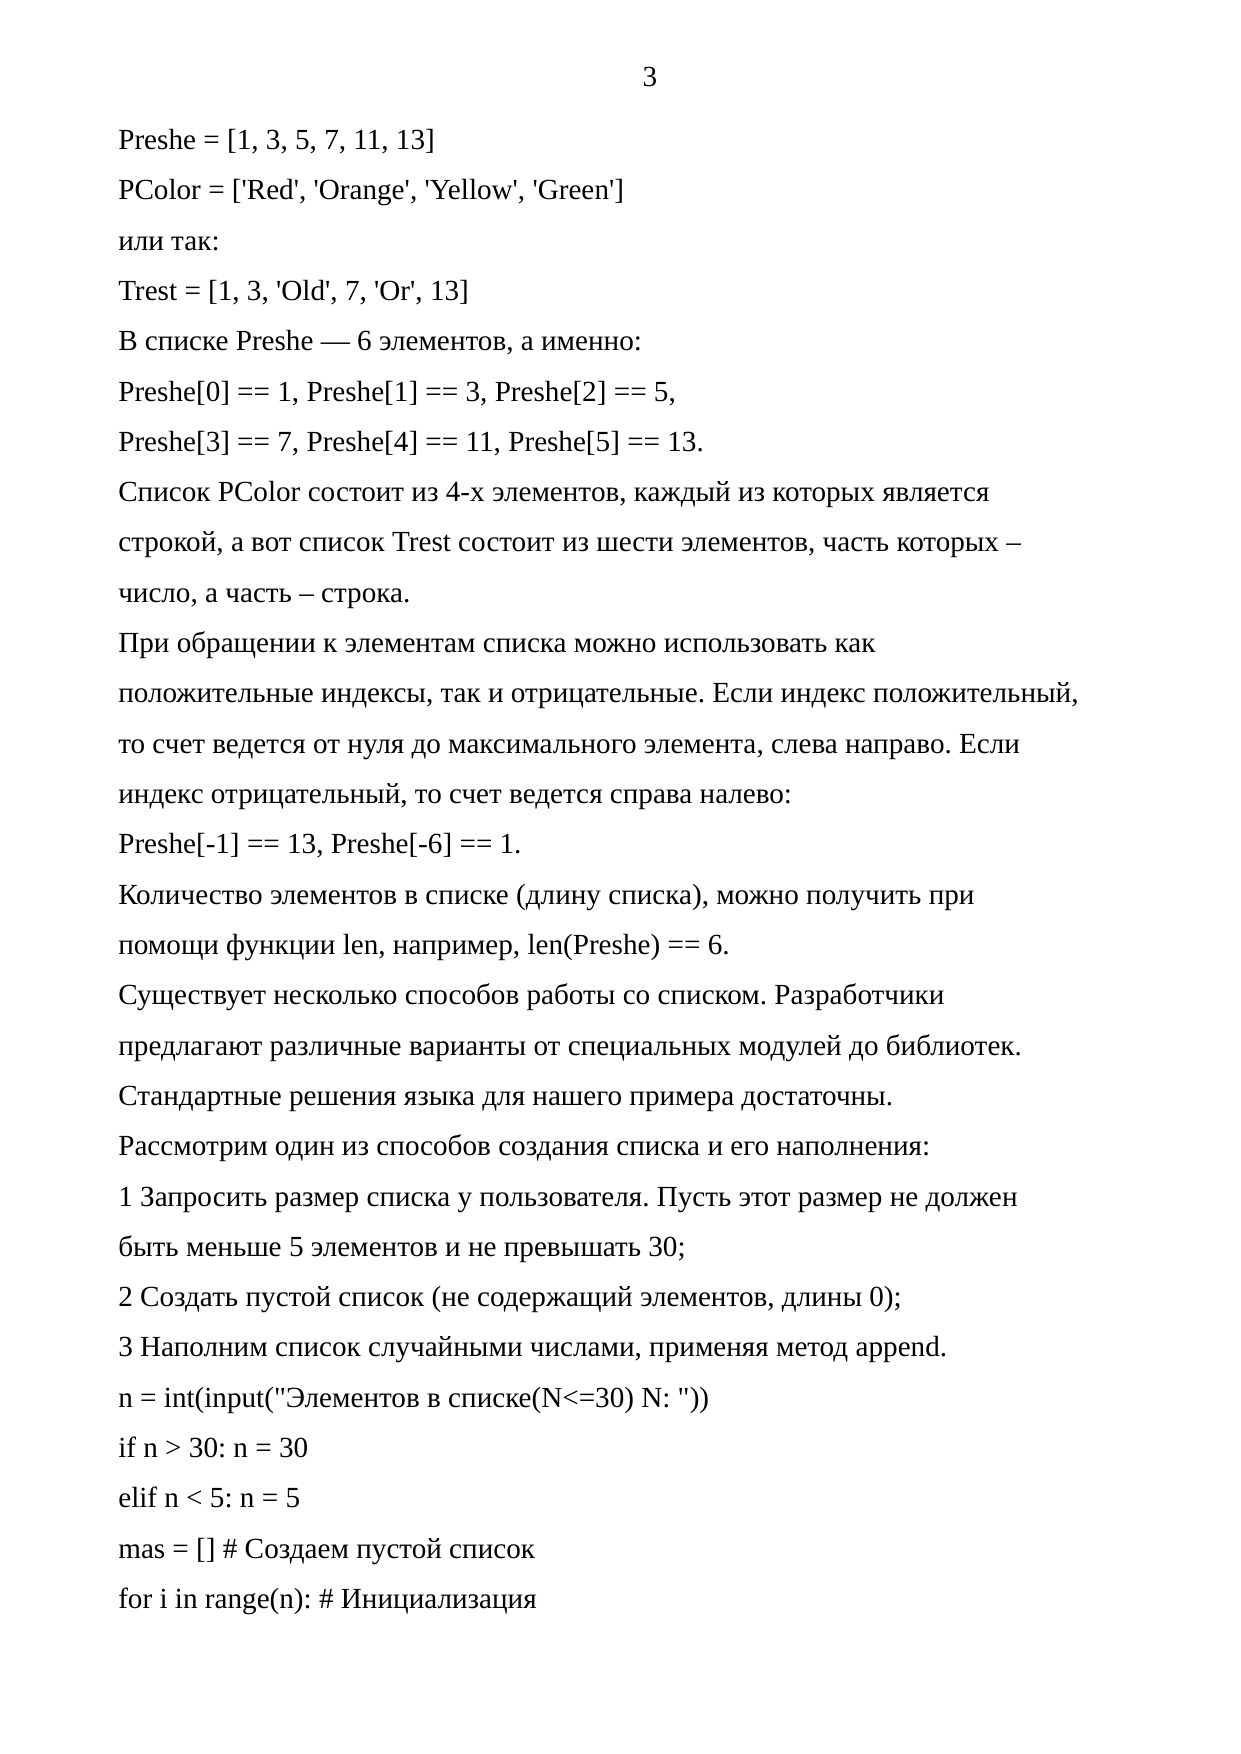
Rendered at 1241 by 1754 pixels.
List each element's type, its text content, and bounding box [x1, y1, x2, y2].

text Стандартные решения языка для нашего примера достаточны. [118, 1078, 1181, 1112]
text помощи функции len, например, len(Preshe) == 6. [118, 927, 1181, 961]
text Trest = [1, 3, 'Old', 7, 'Or', 13] [118, 273, 1181, 307]
text Существует несколько способов работы со списком. Разработчики [118, 977, 1181, 1011]
text mas = [] # Создаем пустой список [118, 1531, 1181, 1564]
text Список PColor состоит из 4-х элементов, каждый из которых является [118, 474, 1181, 508]
text Preshe = [1, 3, 5, 7, 11, 13] [118, 122, 1181, 156]
text 1 Запросить размер списка у пользователя. Пусть этот размер не должен [118, 1179, 1181, 1212]
text Количество элементов в списке (длину списка), можно получить при [118, 877, 1181, 910]
text if n > 30: n = 30 [118, 1430, 1181, 1464]
text то счет ведется от нуля до максимального элемента, слева направо. Если [118, 726, 1181, 759]
text положительные индексы, так и отрицательные. Если индекс положительный, [118, 676, 1181, 709]
text Preshe[0] == 1, Preshe[1] == 3, Preshe[2] == 5, [118, 374, 1181, 407]
text индекс отрицательный, то счет ведется справа налево: [118, 776, 1181, 810]
text Preshe[-1] == 13, Preshe[-6] == 1. [118, 826, 1181, 860]
text n = int(input("Элементов в списке(N<=30) N: ")) [118, 1380, 1181, 1413]
text elif n < 5: n = 5 [118, 1481, 1181, 1514]
text Preshe[3] == 7, Preshe[4] == 11, Preshe[5] == 13. [118, 424, 1181, 457]
text При обращении к элементам списка можно использовать как [118, 625, 1181, 659]
text быть меньше 5 элементов и не превышать 30; [118, 1229, 1181, 1262]
text или так: [118, 223, 1181, 256]
text for i in range(n): # Инициализация [118, 1581, 1181, 1615]
text 3 Наполним список случайными числами, применяя метод append. [118, 1329, 1181, 1363]
text число, а часть – строка. [118, 575, 1181, 608]
text Рассмотрим один из способов создания списка и его наполнения: [118, 1128, 1181, 1162]
text PColor = ['Red', 'Orange', 'Yellow', 'Green'] [118, 172, 1181, 206]
text строкой, а вот список Trest состоит из шести элементов, часть которых – [118, 524, 1181, 558]
text предлагают различные варианты от специальных модулей до библиотек. [118, 1028, 1181, 1061]
text В списке Preshe — 6 элементов, а именно: [118, 323, 1181, 357]
text 2 Создать пустой список (не содержащий элементов, длины 0); [118, 1279, 1181, 1313]
